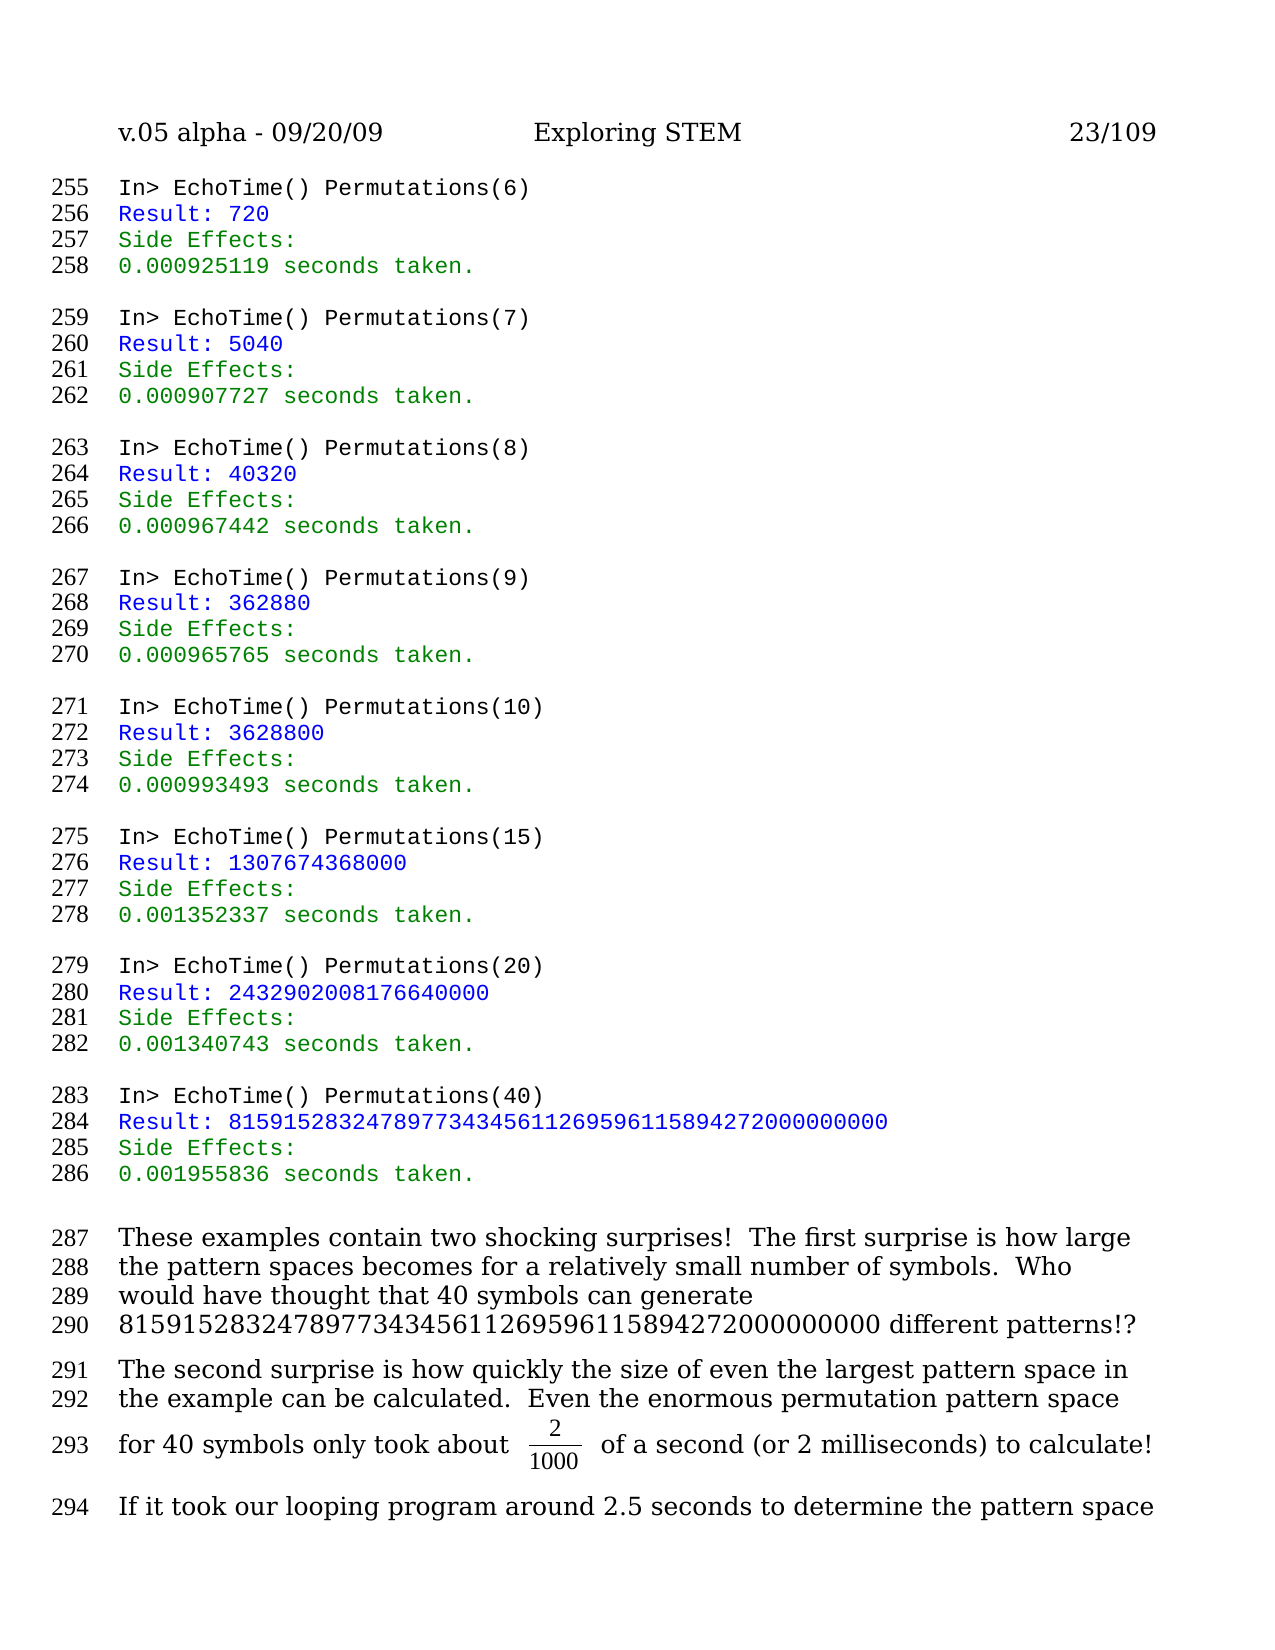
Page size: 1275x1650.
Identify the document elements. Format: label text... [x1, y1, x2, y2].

text Side Effects: [118, 747, 1157, 773]
text 0.000965765 seconds taken. [118, 644, 1157, 669]
text 0.000967442 seconds taken. [118, 514, 1157, 540]
text In> EchoTime() Permutations(9) [118, 566, 1157, 592]
text Side Effects: [118, 1007, 1157, 1033]
text Result: 1307674368000 [118, 851, 1157, 877]
text In> EchoTime() Permutations(10) [118, 696, 1157, 721]
text In> EchoTime() Permutations(6) [118, 177, 1157, 203]
text Result: 815915283247897734345611269596115894272000000000 [118, 1111, 1157, 1136]
text In> EchoTime() Permutations(7) [118, 306, 1157, 332]
text 0.000925119 seconds taken. [118, 254, 1157, 281]
text If it took our looping program around 2.5 seconds to determine the pattern space [118, 1492, 1157, 1521]
text Side Effects: [118, 488, 1157, 514]
text In> EchoTime() Permutations(8) [118, 436, 1157, 462]
text 0.000993493 seconds taken. [118, 773, 1157, 799]
text Side Effects: [118, 877, 1157, 903]
text Result: 3628800 [118, 721, 1157, 747]
text Side Effects: [118, 1136, 1157, 1162]
text 0.001340743 seconds taken. [118, 1033, 1157, 1059]
text 0.000907727 seconds taken. [118, 384, 1157, 410]
text Side Effects: [118, 229, 1157, 254]
text Side Effects: [118, 358, 1157, 384]
text Result: 5040 [118, 332, 1157, 358]
text 0.001955836 seconds taken. [118, 1162, 1157, 1188]
text Side Effects: [118, 618, 1157, 644]
text In> EchoTime() Permutations(40) [118, 1084, 1157, 1111]
text Result: 2432902008176640000 [118, 981, 1157, 1007]
text Result: 720 [118, 203, 1157, 229]
text In> EchoTime() Permutations(20) [118, 955, 1157, 981]
text In> EchoTime() Permutations(15) [118, 825, 1157, 851]
text 0.001352337 seconds taken. [118, 903, 1157, 929]
text Result: 362880 [118, 592, 1157, 618]
text Result: 40320 [118, 462, 1157, 488]
text The second surprise is how quickly the size of even the largest pattern space in the example can be calculated. Even the enormous permutation pattern space for 40 symbols only took aboutof a second (or 2 milliseconds) to calculate! [118, 1355, 1157, 1477]
text These examples contain two shocking surprises! The first surprise is how large the pattern spaces becomes for a relatively small number of symbols. Who would have thought that 40 symbols can generate 815915283247897734345611269596115894272000000000 different patterns!? [118, 1223, 1157, 1340]
